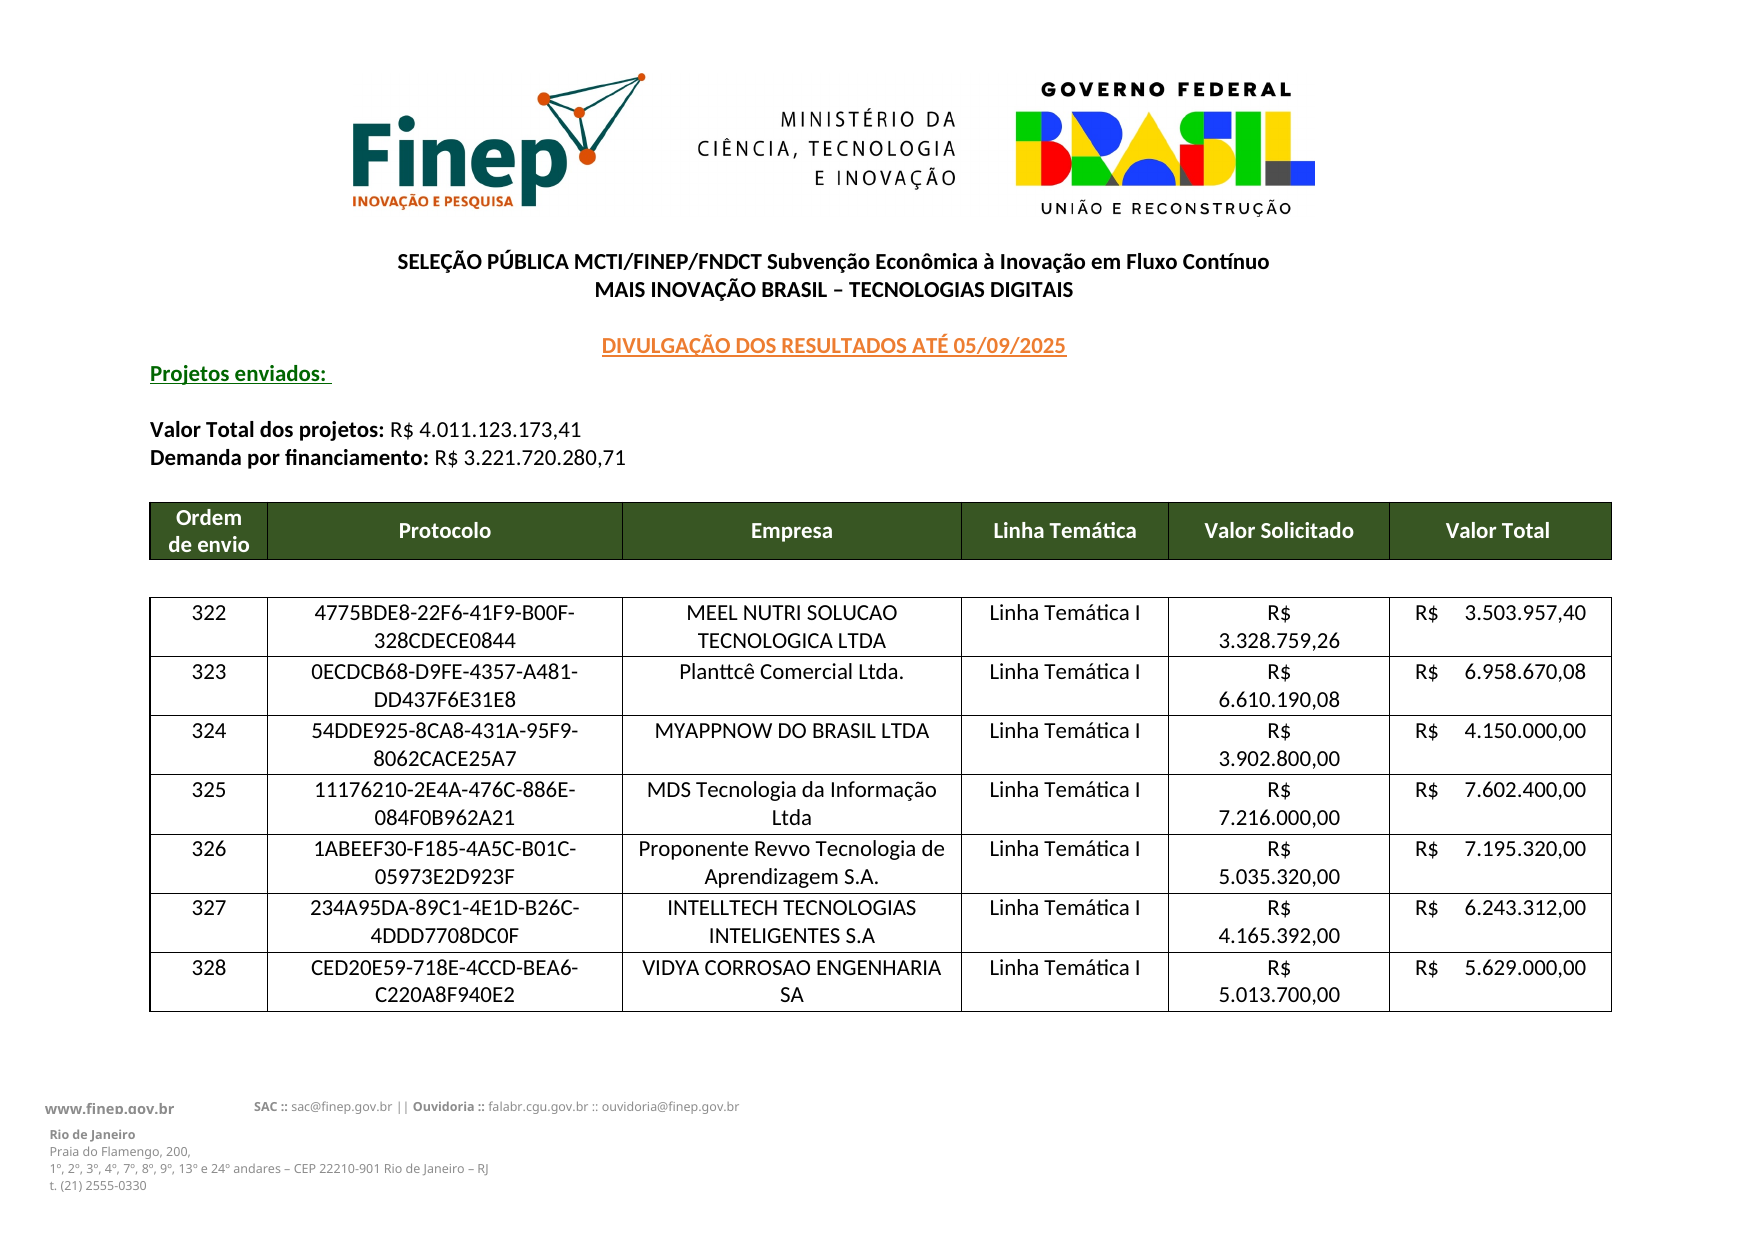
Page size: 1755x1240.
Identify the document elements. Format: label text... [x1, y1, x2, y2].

table_cell R$ 5.013.700,00 [1169, 953, 1389, 1011]
table_cell R$ 7.216.000,00 [1169, 775, 1389, 833]
table_cell R$ 6.243.312,00 [1390, 894, 1611, 952]
table_cell R$ 5.035.320,00 [1169, 835, 1389, 892]
table_cell 1ABEEF30-F185-4A5C-B01C-05973E2D923F [268, 835, 622, 892]
table_cell Linha Temática I [962, 953, 1168, 1011]
table_cell 327 [151, 894, 267, 952]
table_cell 0ECDCB68-D9FE-4357-A481-DD437F6E31E8 [268, 657, 622, 715]
table_cell 325 [151, 775, 267, 833]
table_cell Planttcê Comercial Ltda. [623, 657, 961, 715]
table_cell 11176210-2E4A-476C-886E-084F0B962A21 [268, 775, 622, 833]
table_cell 323 [151, 657, 267, 715]
table_cell CED20E59-718E-4CCD-BEA6-C220A8F940E2 [268, 953, 622, 1011]
table_cell R$ 7.602.400,00 [1390, 775, 1611, 833]
table_cell R$ 4.165.392,00 [1169, 894, 1389, 952]
table_cell 326 [151, 835, 267, 892]
table_cell Linha Temática I [962, 657, 1168, 715]
table_cell MEEL NUTRI SOLUCAO TECNOLOGICA LTDA [623, 598, 961, 656]
table_cell R$ 6.958.670,08 [1390, 657, 1611, 715]
table_cell R$ 5.629.000,00 [1390, 953, 1611, 1011]
table_cell Linha Temática I [962, 894, 1168, 952]
table_cell Proponente Revvo Tecnologia de Aprendizagem S.A. [623, 835, 961, 892]
table_cell 324 [151, 716, 267, 774]
table_cell 4775BDE8-22F6-41F9-B00F-328CDECE0844 [268, 598, 622, 656]
table_cell R$ 3.328.759,26 [1169, 598, 1389, 656]
table_cell INTELLTECH TECNOLOGIAS INTELIGENTES S.A [623, 894, 961, 952]
table_cell Linha Temática I [962, 716, 1168, 774]
table_cell MYAPPNOW DO BRASIL LTDA [623, 716, 961, 774]
table_cell 234A95DA-89C1-4E1D-B26C-4DDD7708DC0F [268, 894, 622, 952]
table_cell MDS Tecnologia da Informação Ltda [623, 775, 961, 833]
table_cell Linha Temática I [962, 775, 1168, 833]
table_cell Linha Temática I [962, 835, 1168, 892]
table_cell Linha Temática I [962, 598, 1168, 656]
table_cell R$ 3.902.800,00 [1169, 716, 1389, 774]
table_cell 322 [151, 598, 267, 656]
table_cell R$ 3.503.957,40 [1390, 598, 1611, 656]
table_cell 54DDE925-8CA8-431A-95F9-8062CACE25A7 [268, 716, 622, 774]
table_cell R$ 7.195.320,00 [1390, 835, 1611, 892]
table_cell R$ 6.610.190,08 [1169, 657, 1389, 715]
table_cell VIDYA CORROSAO ENGENHARIA SA [623, 953, 961, 1011]
table_cell 328 [151, 953, 267, 1011]
table_cell R$ 4.150.000,00 [1390, 716, 1611, 774]
